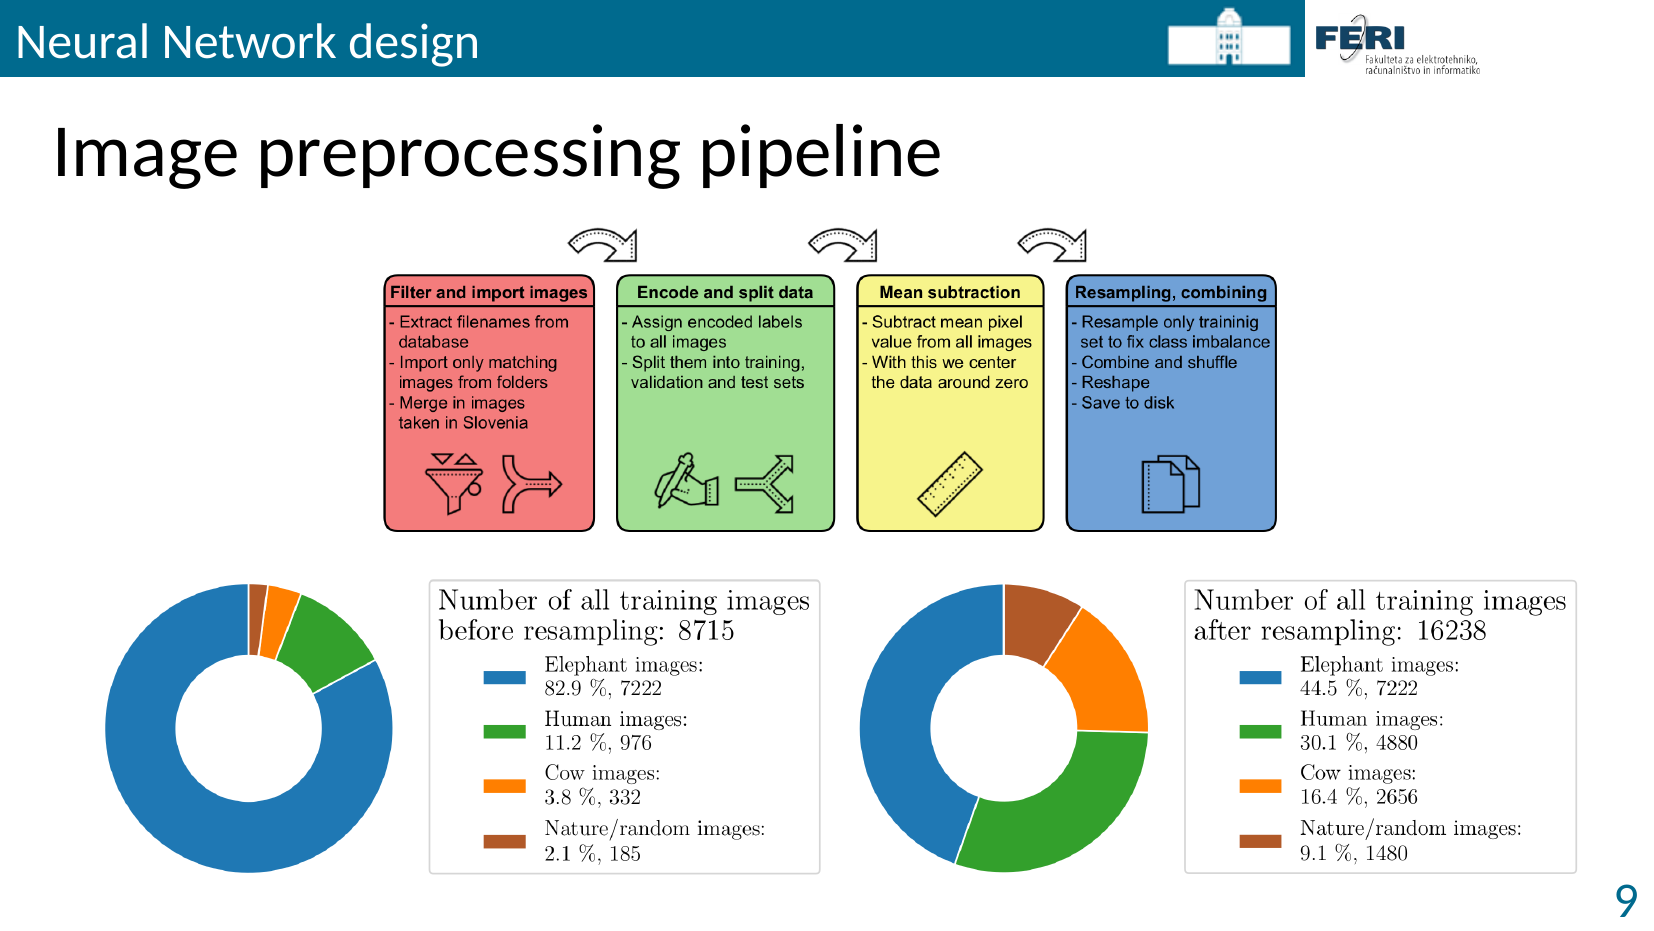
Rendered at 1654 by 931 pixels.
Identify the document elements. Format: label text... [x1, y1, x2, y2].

picture [1316, 13, 1480, 74]
picture [97, 560, 824, 877]
picture [383, 224, 1277, 532]
picture [854, 542, 1581, 877]
slide_number [1506, 865, 1654, 931]
footer Neural Network design [0, 0, 1117, 77]
title Image preprocessing pipeline [37, 60, 1375, 233]
picture [1168, 7, 1290, 60]
